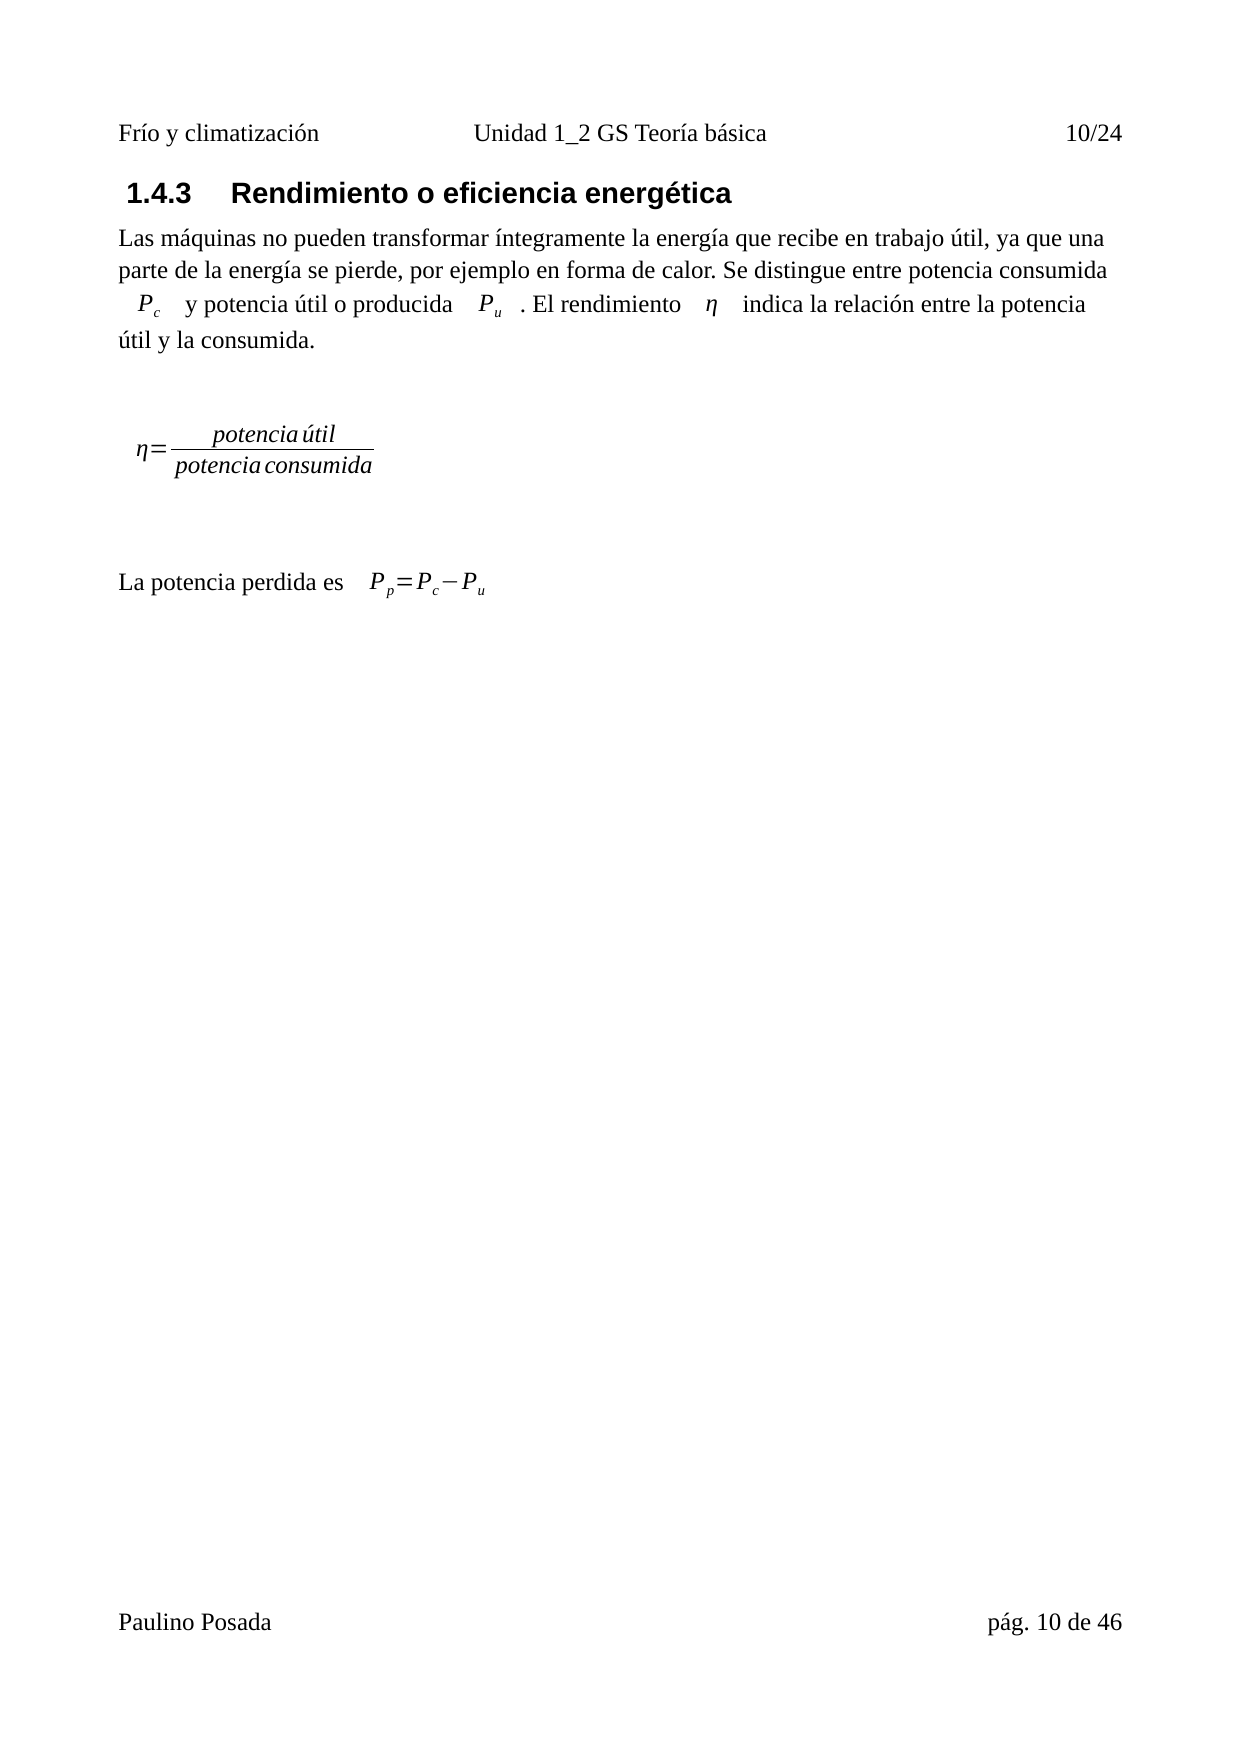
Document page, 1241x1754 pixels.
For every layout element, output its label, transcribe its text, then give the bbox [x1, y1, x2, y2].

text Las máquinas no pueden transformar íntegramente la energía que recibe en trabajo útil, ya que una parte de la energía se pierde, por ejemplo en forma de calor. Se distingue entre potencia consumida y potencia útil o producida . El rendimiento indica la relación entre la potencia útil y la consumida. [118, 223, 1122, 354]
subtitle Rendimiento o eficiencia energética [118, 176, 1122, 210]
text La potencia perdida es [118, 567, 1122, 599]
